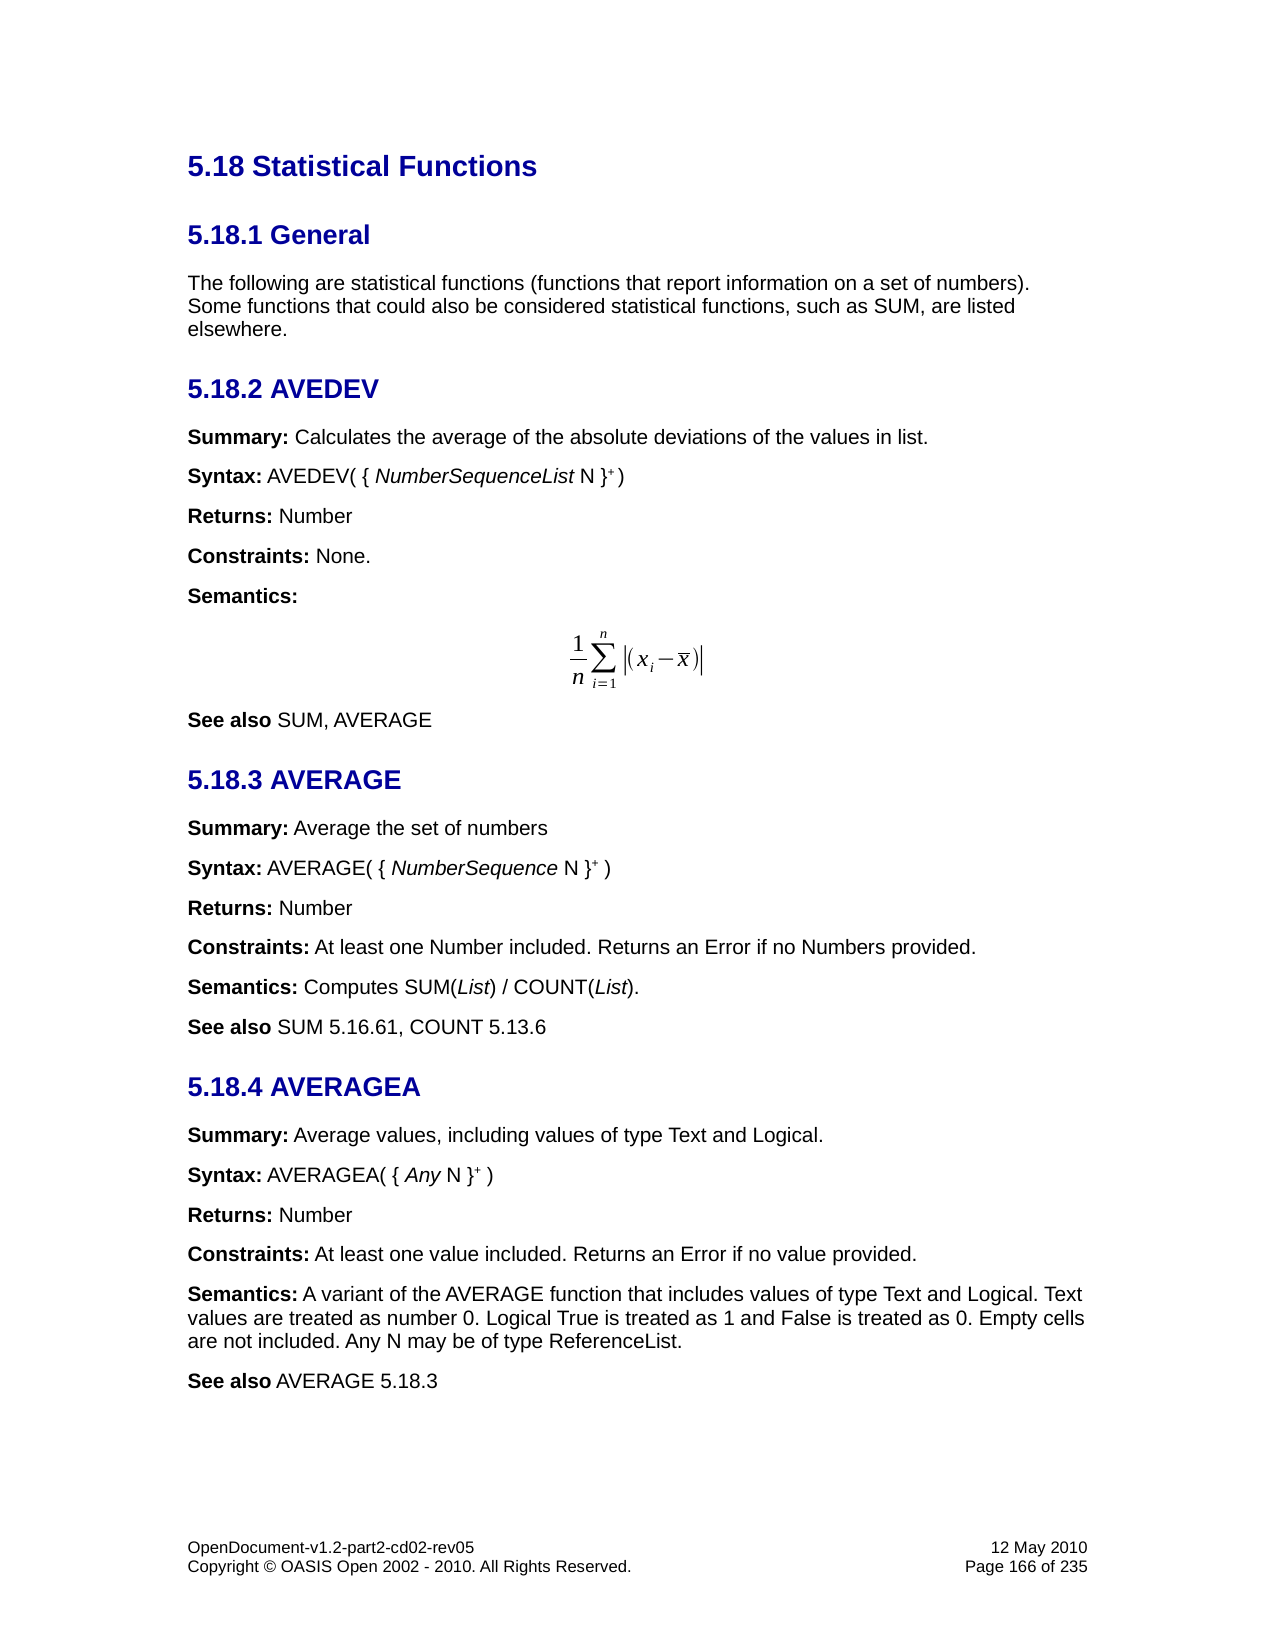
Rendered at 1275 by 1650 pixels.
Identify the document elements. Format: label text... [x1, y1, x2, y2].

text Constraints: At least one value included. Returns an Error if no value provided. [187, 1243, 1088, 1266]
text Summary: Average values, including values of type Text and Logical. [187, 1123, 1088, 1147]
text See also SUM 5.16.61, COUNT 5.13.6 [187, 1016, 1088, 1039]
subtitle General [187, 220, 1088, 250]
text See also AVERAGE 5.18.3 [187, 1369, 1088, 1393]
text The following are statistical functions (functions that report information on a set of numbers). Some functions that could also be considered statistical functions, such as SUM, are listed elsewhere. [187, 271, 1088, 341]
subtitle AVEDEV [187, 374, 1088, 404]
text Syntax: AVEDEV( { NumberSequenceList N }+ ) [187, 465, 1088, 488]
text Constraints: None. [187, 545, 1088, 568]
text Returns: Number [187, 1203, 1088, 1226]
text See also SUM, AVERAGE [187, 709, 1088, 732]
subtitle Statistical Functions [187, 150, 1088, 183]
text Constraints: At least one Number included. Returns an Error if no Numbers provided. [187, 936, 1088, 959]
text Returns: Number [187, 896, 1088, 919]
text Summary: Average the set of numbers [187, 816, 1088, 839]
subtitle AVERAGE [187, 765, 1088, 796]
text Summary: Calculates the average of the absolute deviations of the values in list. [187, 425, 1088, 448]
text Semantics: A variant of the AVERAGE function that includes values of type Text and Logical. Text values are treated as number 0. Logical True is treated as 1 and False is treated as 0. Empty cells are not included. Any N may be of type ReferenceList. [187, 1283, 1088, 1353]
text Syntax: AVERAGEA( { Any N }+ ) [187, 1163, 1088, 1187]
subtitle AVERAGEA [187, 1072, 1088, 1103]
text Syntax: AVERAGE( { NumberSequence N }+ ) [187, 856, 1088, 879]
text Returns: Number [187, 505, 1088, 528]
text Semantics: Computes SUM(List) / COUNT(List). [187, 976, 1088, 999]
text Semantics: [187, 585, 1088, 608]
